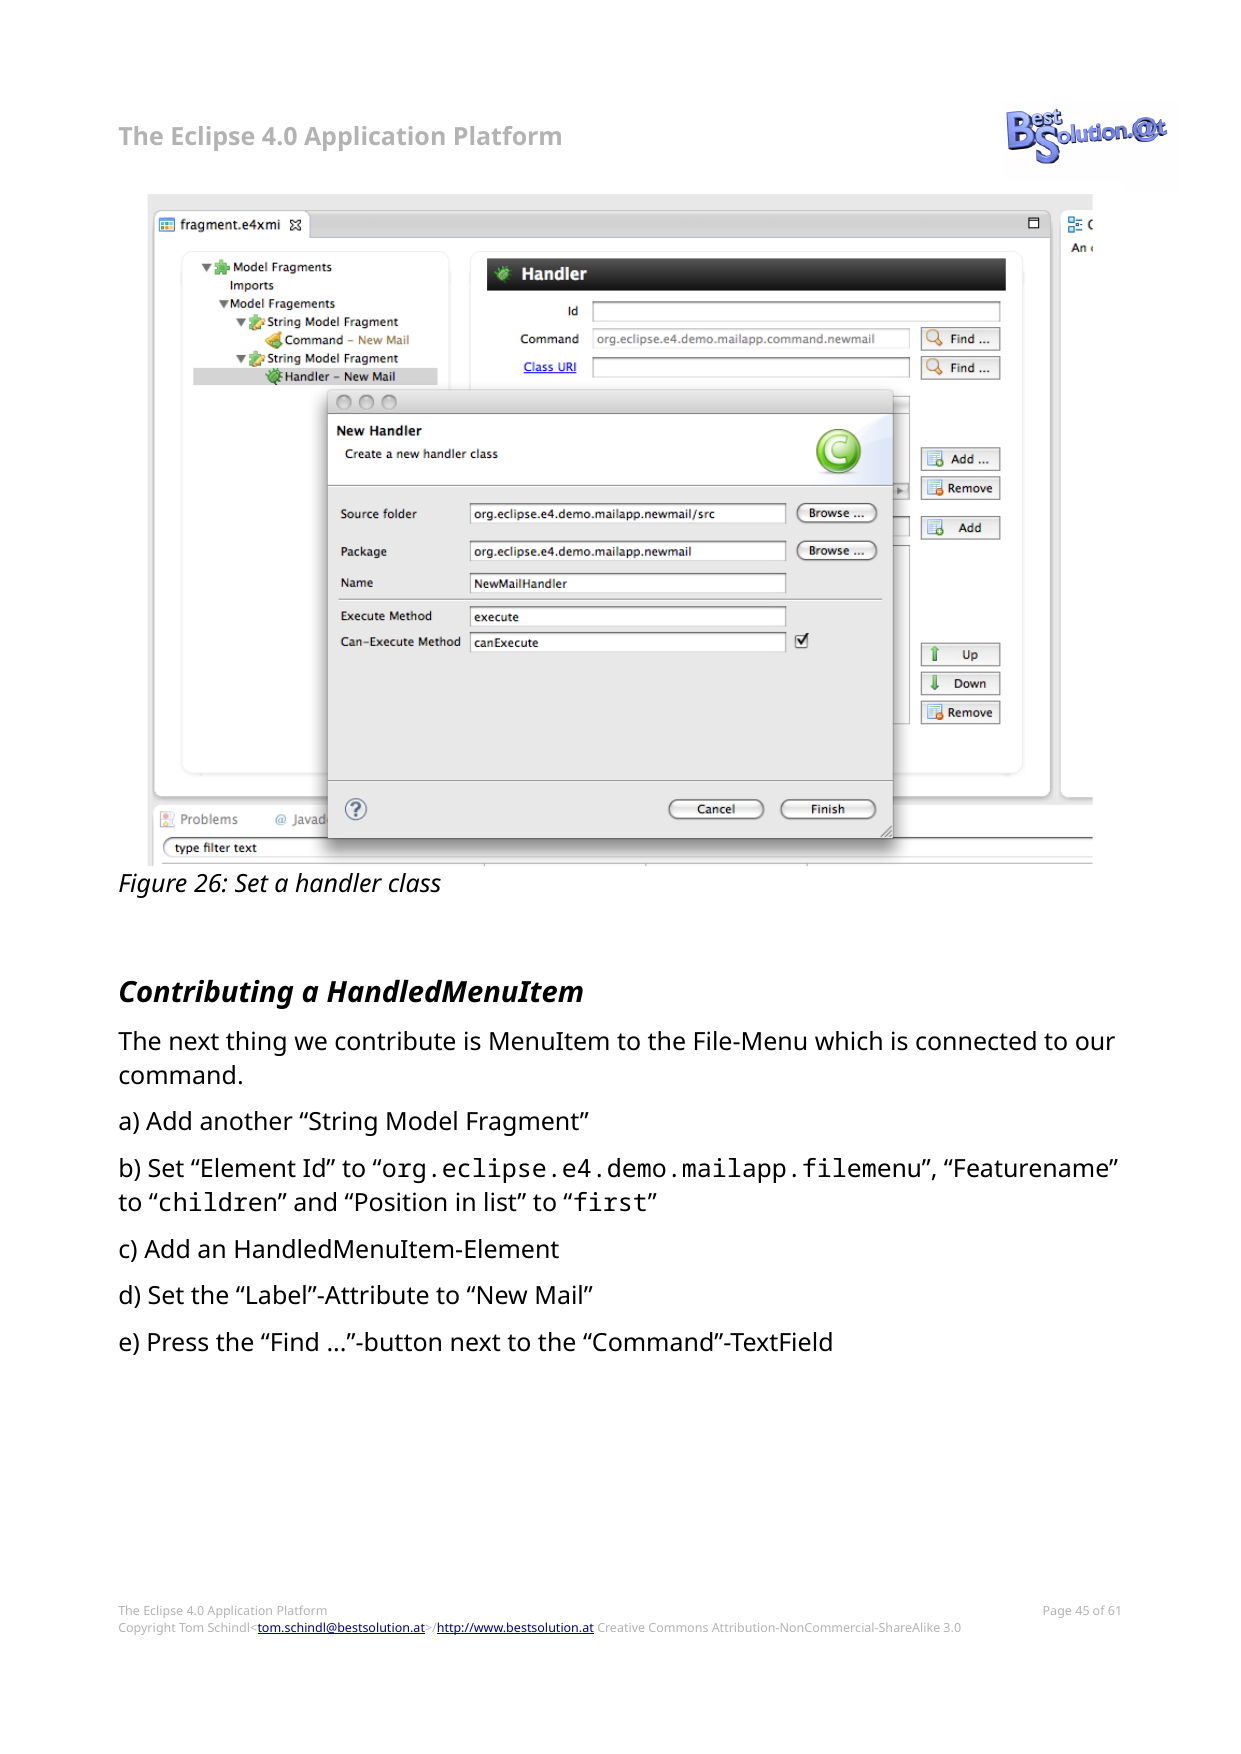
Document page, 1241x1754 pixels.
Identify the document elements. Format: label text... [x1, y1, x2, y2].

picture [147, 194, 1093, 866]
text e) Press the “Find ...”-button next to the “Command”-TextField [118, 1324, 1122, 1358]
text b) Set “Element Id” to “org.eclipse.e4.demo.mailapp.filemenu”, “Featurename” to “children” and “Position in list” to “first” [118, 1151, 1122, 1219]
subtitle Contributing a HandledMenuItem [118, 971, 1122, 1011]
text d) Set the “Label”-Attribute to “New Mail” [118, 1278, 1122, 1312]
text a) Add another “String Model Fragment” [118, 1104, 1122, 1138]
text The next thing we contribute is MenuItem to the File-Menu which is connected to our command. [118, 1023, 1122, 1092]
picture [1002, 101, 1181, 191]
text Figure 26: Set a handler class [118, 866, 1122, 900]
text c) Add an HandledMenuItem-Element [118, 1231, 1122, 1265]
